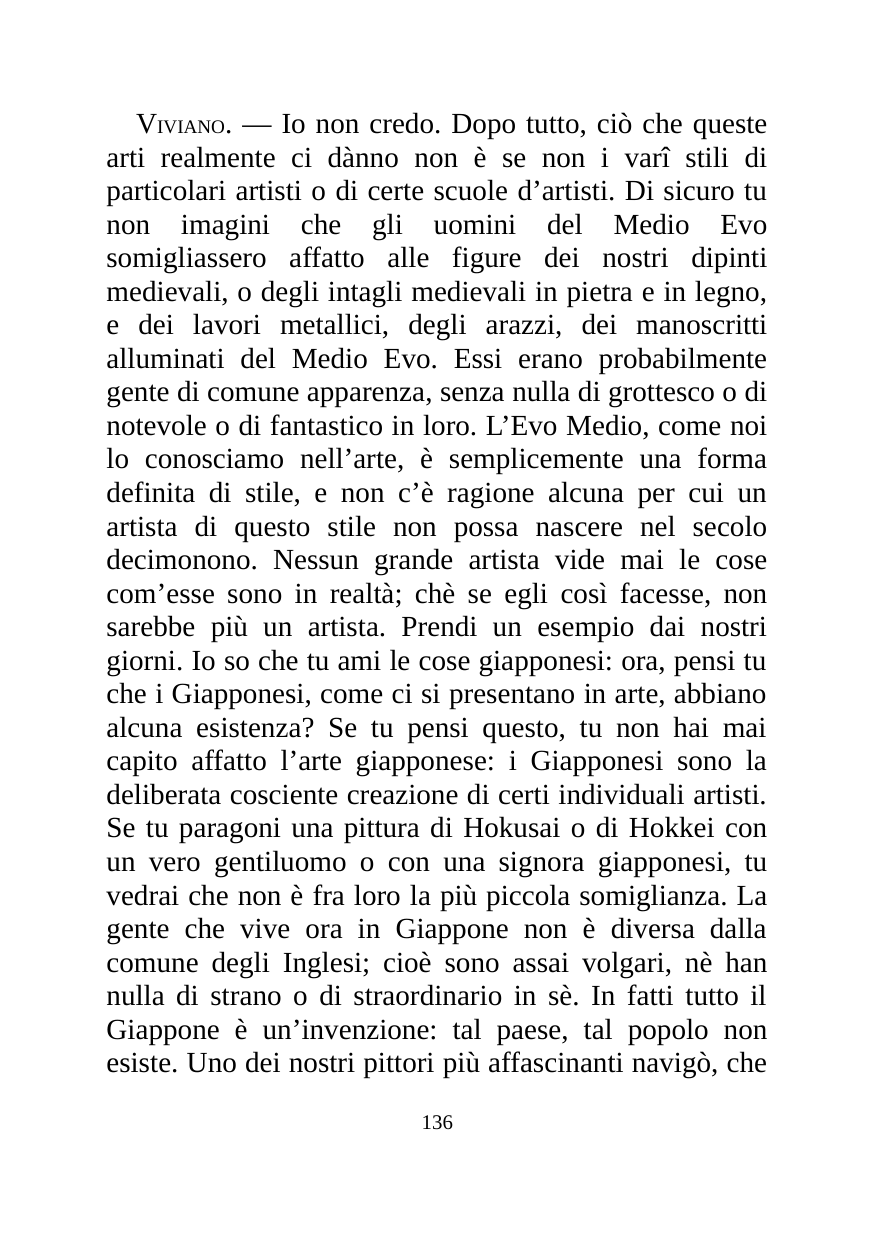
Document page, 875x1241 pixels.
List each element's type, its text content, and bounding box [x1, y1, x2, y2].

text Viviano. — Io non credo. Dopo tutto, ciò che queste arti realmente ci dànno non è se non i varî stili di particolari artisti o di certe scuole d’artisti. Di sicuro tu non imagini che gli uomini del Medio Evo somigliassero affatto alle figure dei nostri dipinti medievali, o degli intagli medievali in pietra e in legno, e dei lavori metallici, degli arazzi, dei manoscritti alluminati del Medio Evo. Essi erano probabilmente gente di comune apparenza, senza nulla di grottesco o di notevole o di fantastico in loro. L’Evo Medio, come noi lo conosciamo nell’arte, è semplicemente una forma definita di stile, e non c’è ragione alcuna per cui un artista di questo stile non possa nascere nel secolo decimonono. Nessun grande artista vide mai le cose com’esse sono in realtà; chè se egli così facesse, non sarebbe più un artista. Prendi un esempio dai nostri giorni. Io so che tu ami le cose giapponesi: ora, pensi tu che i Giapponesi, come ci si presentano in arte, abbiano alcuna esistenza? Se tu pensi questo, tu non hai mai capito affatto l’arte giapponese: i Giapponesi sono la deliberata cosciente creazione di certi individuali artisti. Se tu paragoni una pittura di Hokusai o di Hokkei con un vero gentiluomo o con una signora giapponesi, tu vedrai che non è fra loro la più piccola somiglianza. La gente che vive ora in Giappone non è diversa dalla comune degli Inglesi; cioè sono assai volgari, nè han nulla di strano o di straordinario in sè. In fatti tutto il Giappone è un’invenzione: tal paese, tal popolo non esiste. Uno dei nostri pittori più affascinanti navigò, che [106, 106, 768, 1079]
